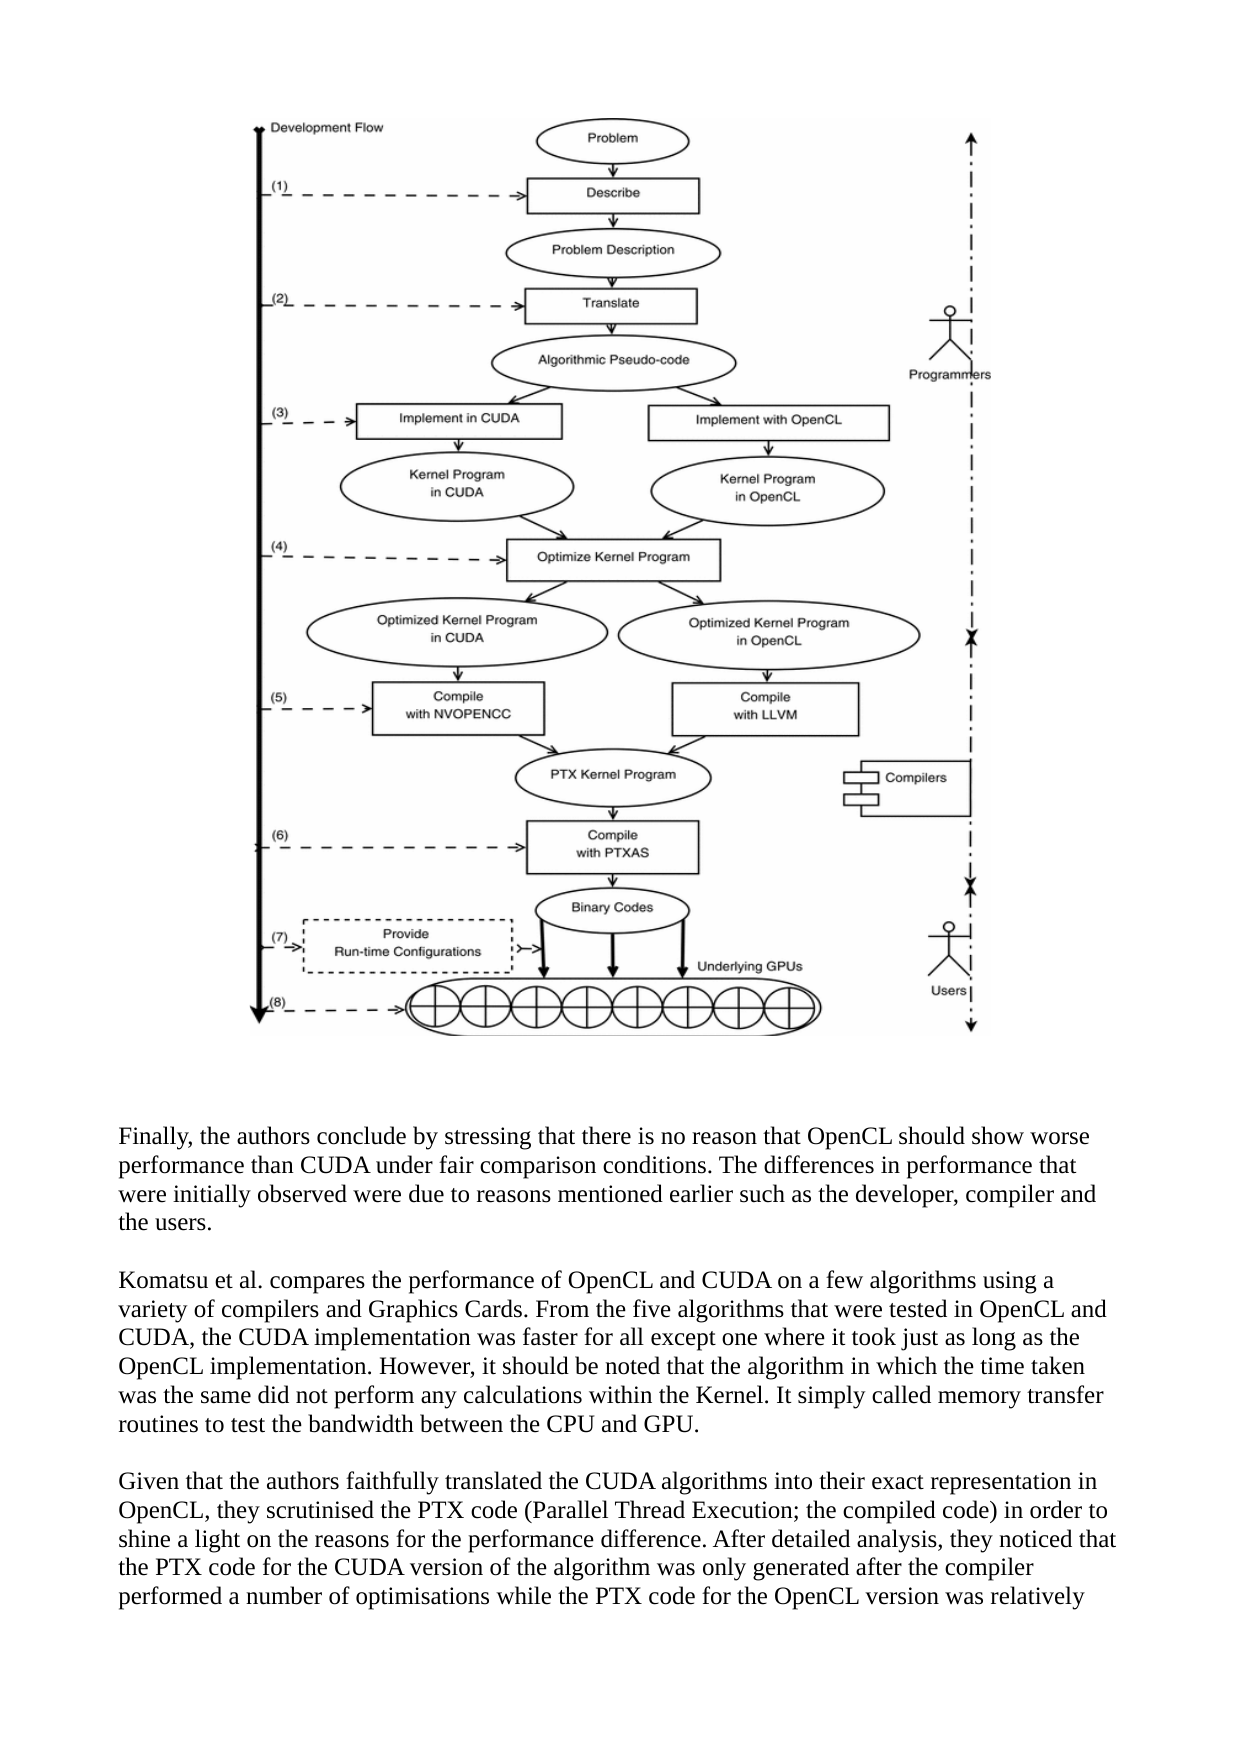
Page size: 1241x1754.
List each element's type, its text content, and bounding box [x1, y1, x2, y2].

text Finally, the authors conclude by stressing that there is no reason that OpenCL should show worse performance than CUDA under fair comparison conditions. The differences in performance that were initially observed were due to reasons mentioned earlier such as the developer, compiler and the users. [118, 1121, 1122, 1236]
text Given that the authors faithfully translated the CUDA algorithms into their exact representation in OpenCL, they scrutinised the PTX code (Parallel Thread Execution; the compiled code) in order to shine a light on the reasons for the performance difference. After detailed analysis, they noticed that the PTX code for the CUDA version of the algorithm was only generated after the compiler performed a number of optimisations while the PTX code for the OpenCL version was relatively [118, 1466, 1122, 1610]
text Komatsu et al. compares the performance of OpenCL and CUDA on a few algorithms using a variety of compilers and Graphics Cards. From the five algorithms that were tested in OpenCL and CUDA, the CUDA implementation was faster for all except one where it took just as long as the OpenCL implementation. However, it should be noted that the algorithm in which the time taken was the same did not perform any calculations within the Kernel. It simply called memory transfer routines to test the bandwidth between the CPU and GPU. [118, 1265, 1122, 1437]
